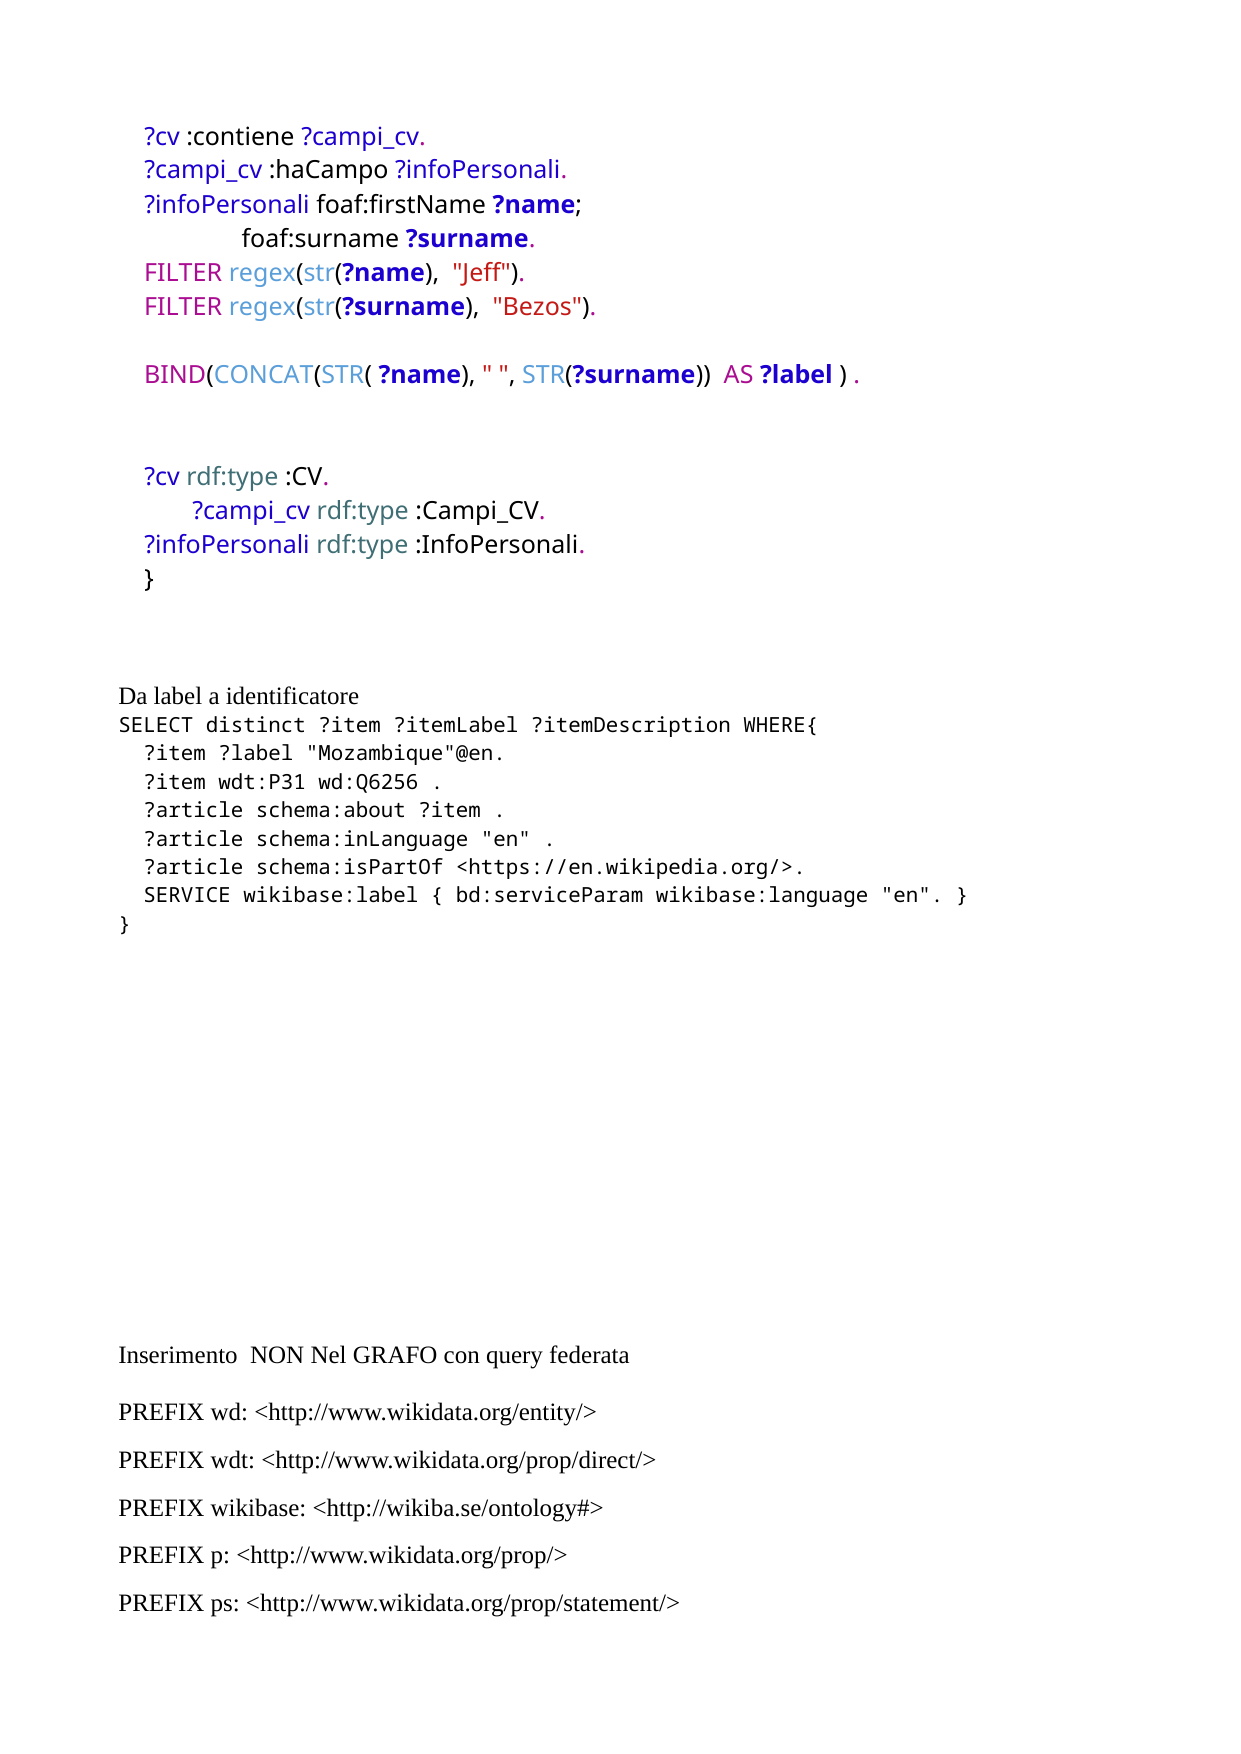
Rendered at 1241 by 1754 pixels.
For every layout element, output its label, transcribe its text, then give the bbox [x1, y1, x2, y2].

text ?article schema:inLanguage "en" . [118, 824, 1122, 852]
text PREFIX wd: <http://www.wikidata.org/entity/> [118, 1397, 1122, 1426]
text } [118, 561, 1122, 595]
text ?campi_cv rdf:type :Campi_CV. [118, 493, 1122, 527]
text FILTER regex(str(?name), "Jeff"). [118, 254, 1122, 288]
text ?cv rdf:type :CV. [118, 459, 1122, 493]
text PREFIX wikibase: <http://wikiba.se/ontology#> [118, 1493, 1122, 1521]
text Inserimento NON Nel GRAFO con query federata [118, 1340, 1122, 1369]
text Da label a identificatore [118, 681, 1122, 710]
text ?article schema:about ?item . [118, 795, 1122, 824]
text ?item ?label "Mozambique"@en. [118, 738, 1122, 767]
text ?item wdt:P31 wd:Q6256 . [118, 767, 1122, 795]
text foaf:surname ?surname. [118, 220, 1122, 254]
text PREFIX wdt: <http://www.wikidata.org/prop/direct/> [118, 1445, 1122, 1474]
text PREFIX ps: <http://www.wikidata.org/prop/statement/> [118, 1588, 1122, 1617]
text SELECT distinct ?item ?itemLabel ?itemDescription WHERE{ [118, 710, 1122, 738]
text ?cv :contiene ?campi_cv. [118, 118, 1122, 152]
text ?infoPersonali rdf:type :InfoPersonali. [118, 527, 1122, 561]
text ?infoPersonali foaf:firstName ?name; [118, 186, 1122, 220]
text SERVICE wikibase:label { bd:serviceParam wikibase:language "en". } [118, 881, 1122, 909]
text FILTER regex(str(?surname), "Bezos"). [118, 288, 1122, 322]
text BIND(CONCAT(STR( ?name), " ", STR(?surname)) AS ?label ) . [118, 357, 1122, 391]
text ?campi_cv :haCampo ?infoPersonali. [118, 152, 1122, 186]
text } [118, 909, 1122, 937]
text PREFIX p: <http://www.wikidata.org/prop/> [118, 1540, 1122, 1569]
text ?article schema:isPartOf <https://en.wikipedia.org/>. [118, 852, 1122, 881]
